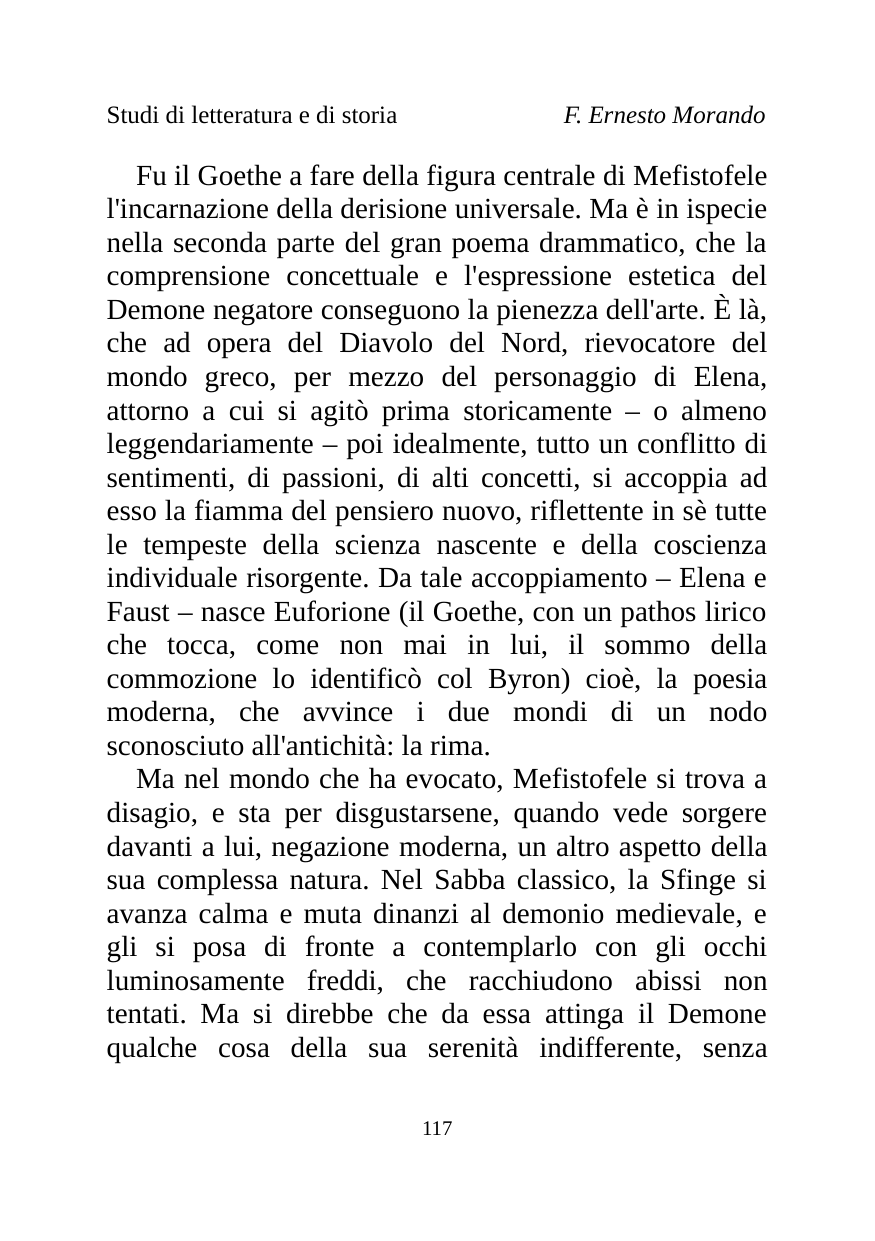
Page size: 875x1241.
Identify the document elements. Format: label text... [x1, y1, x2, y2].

text Ma nel mondo che ha evocato, Mefistofele si trova a disagio, e sta per disgustarsene, quando vede sorgere davanti a lui, negazione moderna, un altro aspetto della sua complessa natura. Nel Sabba classico, la Sfinge si avanza calma e muta dinanzi al demonio medievale, e gli si posa di fronte a contemplarlo con gli occhi luminosamente freddi, che racchiudono abissi non tentati. Ma si direbbe che da essa attinga il Demone qualche cosa della sua serenità indifferente, senza [106, 762, 768, 1063]
text Fu il Goethe a fare della figura centrale di Mefistofele l'incarnazione della derisione universale. Ma è in ispecie nella seconda parte del gran poema drammatico, che la comprensione concettuale e l'espressione estetica del Demone negatore conseguono la pienezza dell'arte. È là, che ad opera del Diavolo del Nord, rievocatore del mondo greco, per mezzo del personaggio di Elena, attorno a cui si agitò prima storicamente – o almeno leggendariamente – poi idealmente, tutto un conflitto di sentimenti, di passioni, di alti concetti, si accoppia ad esso la fiamma del pensiero nuovo, riflettente in sè tutte le tempeste della scienza nascente e della coscienza individuale risorgente. Da tale accoppiamento – Elena e Faust – nasce Euforione (il Goethe, con un pathos lirico che tocca, come non mai in lui, il sommo della commozione lo identificò col Byron) cioè, la poesia moderna, che avvince i due mondi di un nodo sconosciuto all'antichità: la rima. [106, 158, 768, 762]
